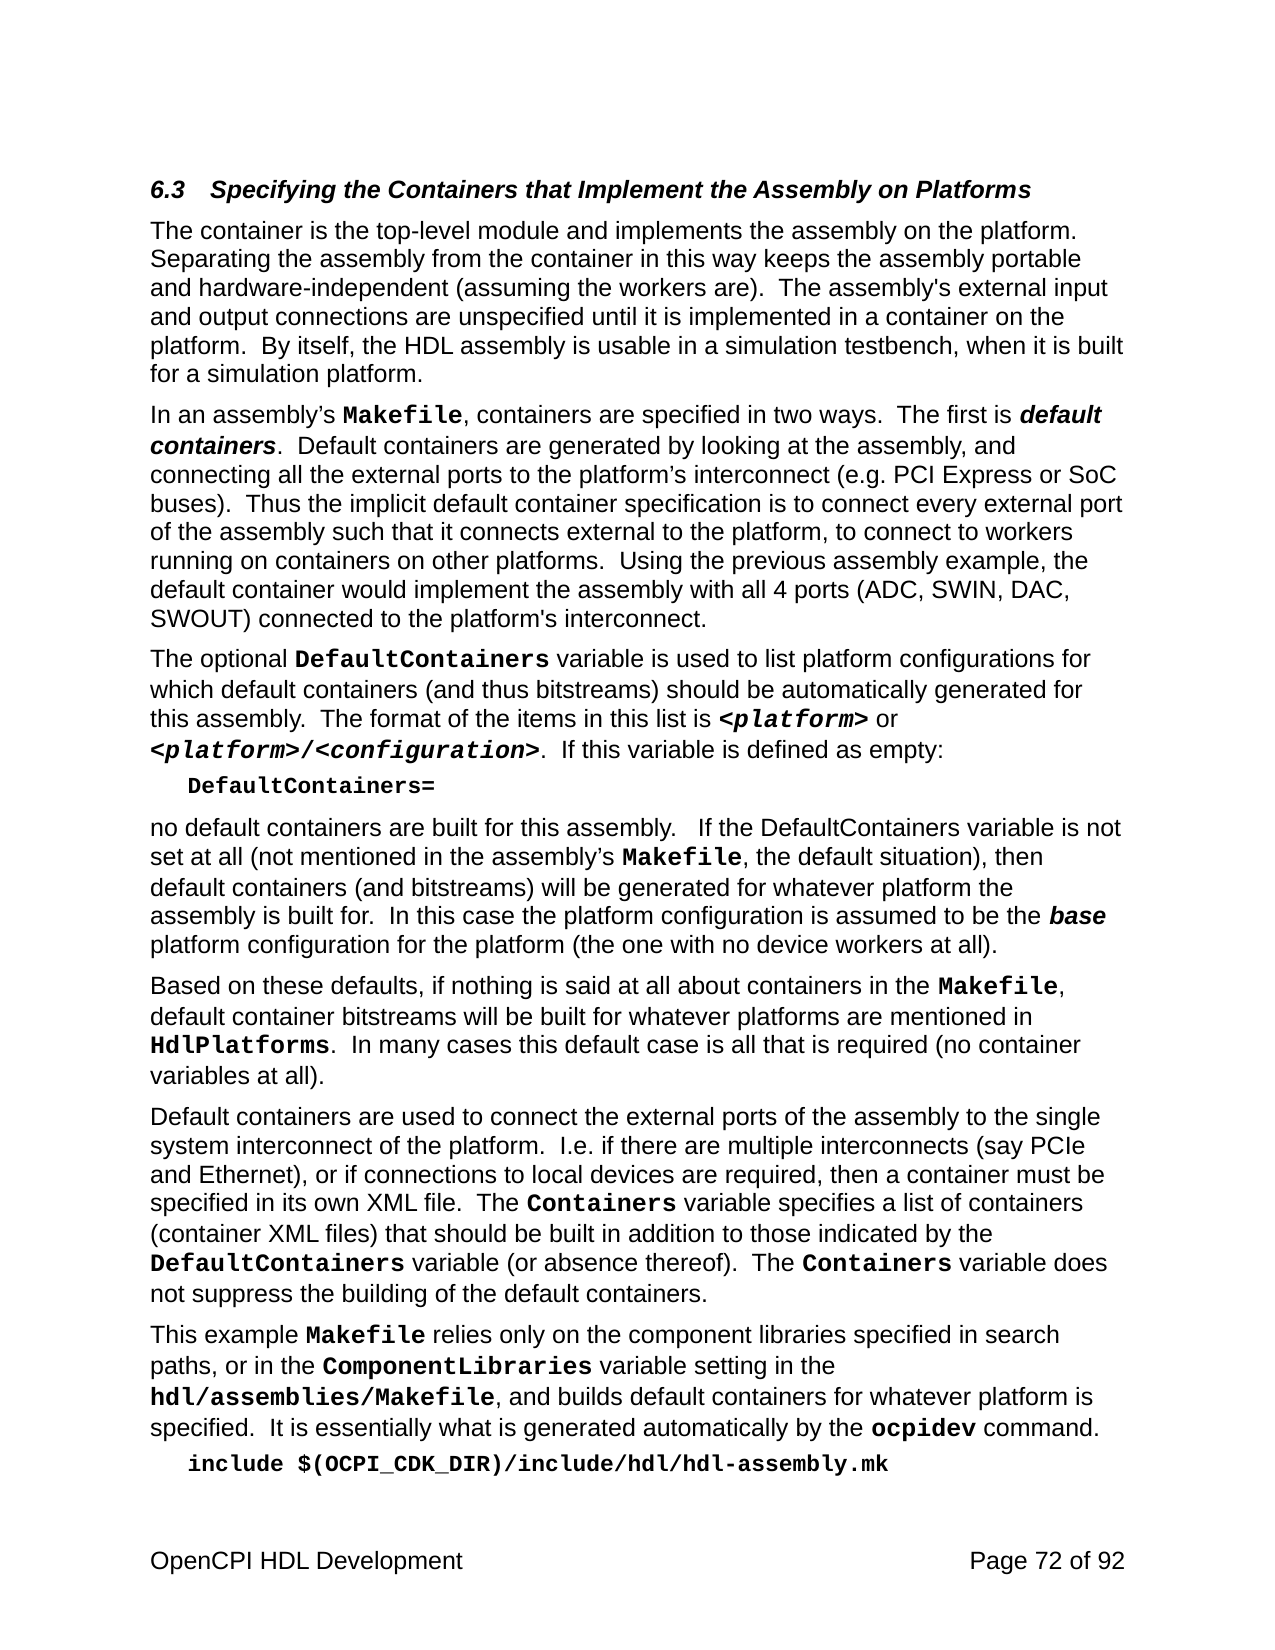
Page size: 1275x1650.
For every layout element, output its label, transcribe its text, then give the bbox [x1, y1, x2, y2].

text DefaultContainers= [187, 775, 1125, 801]
text Default containers are used to connect the external ports of the assembly to the single system interconnect of the platform. I.e. if there are multiple interconnects (say PCIe and Ethernet), or if connections to local devices are required, then a container must be specified in its own XML file. The Containers variable specifies a list of containers (container XML files) that should be built in addition to those indicated by the DefaultContainers variable (or absence thereof). The Containers variable does not suppress the building of the default containers. [150, 1102, 1125, 1308]
text This example Makefile relies only on the component libraries specified in search paths, or in the ComponentLibraries variable setting in the hdl/assemblies/Makefile, and builds default containers for whatever platform is specified. It is essentially what is generated automatically by the ocpidev command. [150, 1320, 1125, 1443]
text The container is the top-level module and implements the assembly on the platform. Separating the assembly from the container in this way keeps the assembly portable and hardware-independent (assuming the workers are). The assembly's external input and output connections are unspecified until it is implemented in a container on the platform. By itself, the HDL assembly is usable in a simulation testbench, when it is built for a simulation platform. [150, 216, 1125, 388]
subtitle Specifying the Containers that Implement the Assembly on Platforms [150, 175, 1125, 204]
text include $(OCPI_CDK_DIR)/include/hdl/hdl-assembly.mk [187, 1452, 1125, 1478]
text In an assembly’s Makefile, containers are specified in two ways. The first is default containers. Default containers are generated by looking at the assembly, and connecting all the external ports to the platform’s interconnect (e.g. PCI Express or SoC buses). Thus the implicit default container specification is to connect every external port of the assembly such that it connects external to the platform, to connect to workers running on containers on other platforms. Using the previous assembly example, the default container would implement the assembly with all 4 ports (ADC, SWIN, DAC, SWOUT) connected to the platform's interconnect. [150, 400, 1125, 632]
text The optional DefaultContainers variable is used to list platform configurations for which default containers (and thus bitstreams) should be automatically generated for this assembly. The format of the items in this list is <platform> or <platform>/<configuration>. If this variable is defined as empty: [150, 644, 1125, 766]
text no default containers are built for this assembly. If the DefaultContainers variable is not set at all (not mentioned in the assembly’s Makefile, the default situation), then default containers (and bitstreams) will be generated for whatever platform the assembly is built for. In this case the platform configuration is assumed to be the base platform configuration for the platform (the one with no device workers at all). [150, 813, 1125, 959]
text Based on these defaults, if nothing is said at all about containers in the Makefile, default container bitstreams will be built for whatever platforms are mentioned in HdlPlatforms. In many cases this default case is all that is required (no container variables at all). [150, 971, 1125, 1090]
